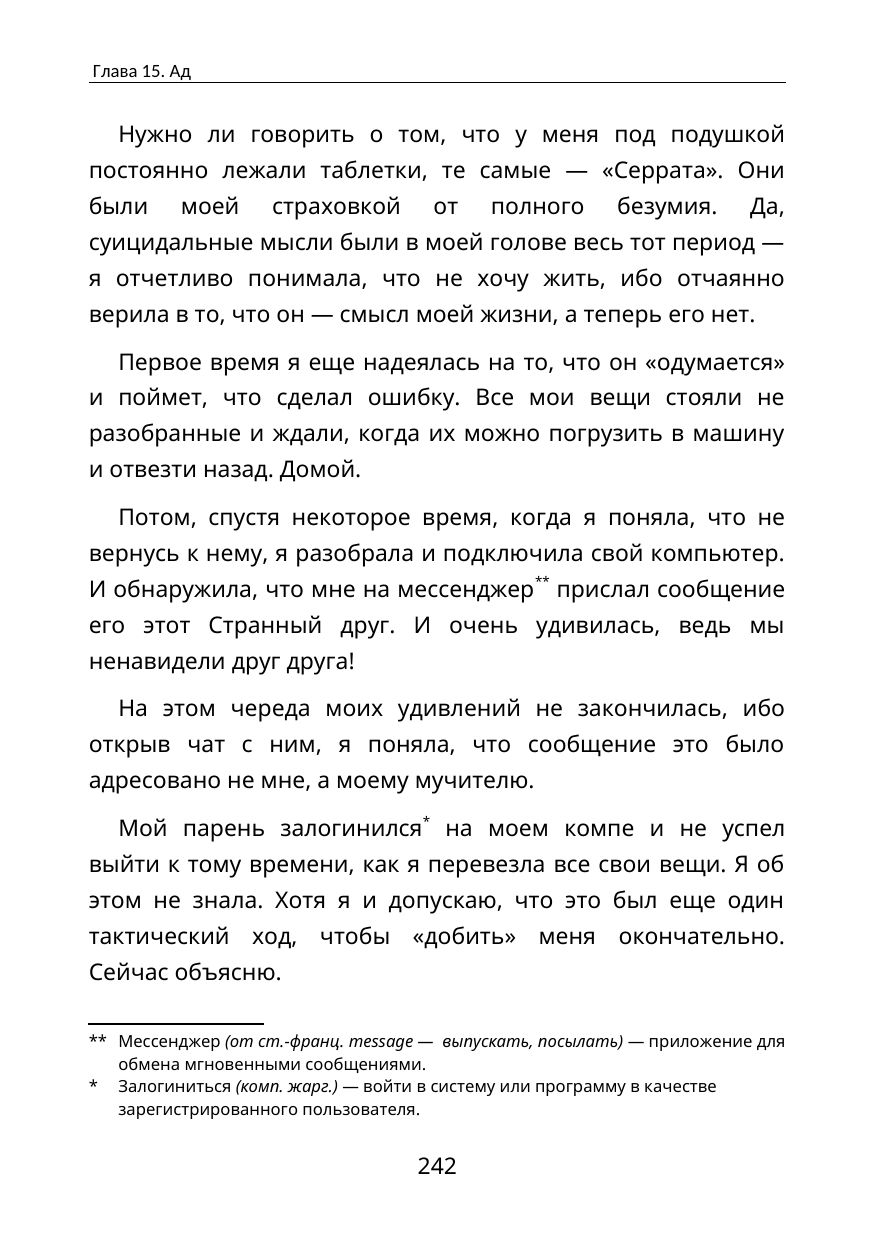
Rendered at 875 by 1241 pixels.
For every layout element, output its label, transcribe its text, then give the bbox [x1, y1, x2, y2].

text Залогиниться (комп. жарг.) — войти в систему или программу в качестве зарегистрированного пользователя. [88, 1075, 786, 1120]
text Мой парень залогинился на моем компе и не успел выйти к тому времени, как я перевезла все свои вещи. Я об этом не знала. Хотя я и допускаю, что это был еще один тактический ход, чтобы «добить» меня окончательно. Сейчас объясню. [88, 812, 786, 987]
text Мессенджер (от ст.-франц. message — выпускать, посылать) — приложение для обмена мгновенными сообщениями. [88, 1029, 786, 1075]
text Потом, спустя некоторое время, когда я поняла, что не вернусь к нему, я разобрала и подключила свой компьютер. И обнаружила, что мне на мессенджер прислал сообщение его этот Странный друг. И очень удивилась, ведь мы ненавидели друг друга! [88, 501, 786, 676]
text Первое время я еще надеялась на то, что он «одумается» и поймет, что сделал ошибку. Все мои вещи стояли не разобранные и ждали, когда их можно погрузить в машину и отвезти назад. Домой. [88, 345, 786, 484]
text На этом череда моих удивлений не закончилась, ибо открыв чат с ним, я поняла, что сообщение это было адресовано не мне, а моему мучителю. [88, 692, 786, 796]
text Нужно ли говорить о том, что у меня под подушкой постоянно лежали таблетки, те самые — «Серрата». Они были моей страховкой от полного безумия. Да, суицидальные мысли были в моей голове весь тот период — я отчетливо понимала, что не хочу жить, ибо отчаянно верила в то, что он — смысл моей жизни, а теперь его нет. [88, 118, 786, 329]
